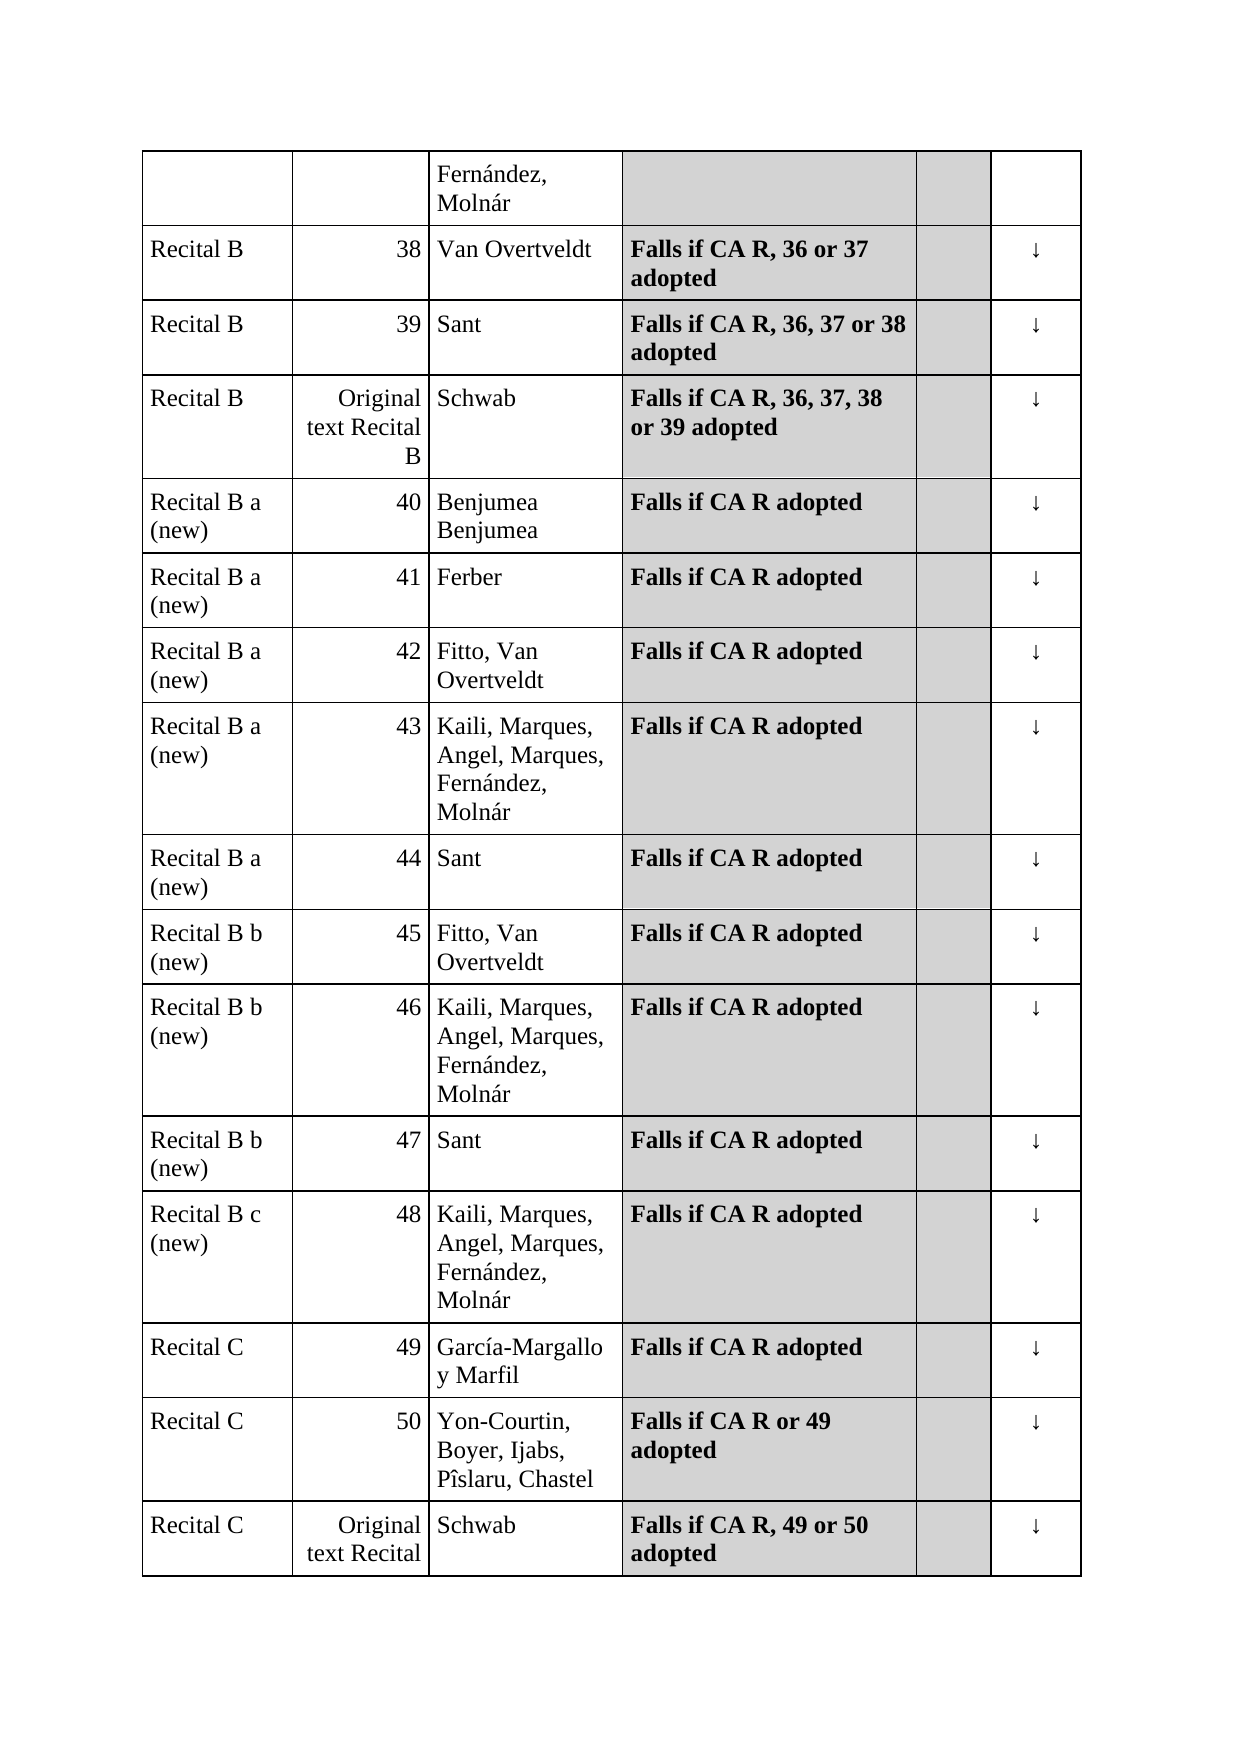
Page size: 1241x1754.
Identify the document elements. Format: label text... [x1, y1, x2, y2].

table_cell Recital B b (new) [143, 910, 292, 983]
table_cell Recital B b (new) [143, 985, 292, 1115]
table_cell [917, 479, 990, 552]
table_cell Sant [430, 835, 622, 908]
table_cell Falls if CA R, 36, 37, 38 or 39 adopted [623, 376, 916, 477]
table_cell Yon-Courtin, Boyer, Ijabs, Pîslaru, Chastel [430, 1398, 622, 1500]
table_cell Recital B [143, 301, 292, 374]
table_cell 44 [293, 835, 428, 908]
table_cell ↓ [992, 1502, 1080, 1575]
table_cell Recital C [143, 1398, 292, 1500]
table_cell ↓ [992, 479, 1080, 552]
table_cell Recital B a (new) [143, 835, 292, 908]
table_cell [143, 152, 292, 225]
table_cell ↓ [992, 910, 1080, 983]
table_cell [992, 152, 1080, 225]
table_cell ↓ [992, 1192, 1080, 1322]
table_cell Falls if CA R adopted [623, 479, 916, 552]
table_cell Kaili, Marques, Angel, Marques, Fernández, Molnár [430, 1192, 622, 1322]
table_cell 39 [293, 301, 428, 374]
table_cell Sant [430, 301, 622, 374]
table_cell Falls if CA R, 49 or 50 adopted [623, 1502, 916, 1575]
table_cell 41 [293, 554, 428, 627]
table_cell [917, 376, 990, 477]
table_cell Fitto, Van Overtveldt [430, 628, 622, 702]
table_cell [917, 910, 990, 983]
table_cell [917, 985, 990, 1115]
table_cell Fitto, Van Overtveldt [430, 910, 622, 983]
table_cell Falls if CA R adopted [623, 1192, 916, 1322]
table_cell Recital B a (new) [143, 554, 292, 627]
table_cell Recital B a (new) [143, 703, 292, 834]
table_cell [917, 1398, 990, 1500]
table_cell [623, 152, 916, 225]
table_cell Recital B [143, 226, 292, 299]
table_cell ↓ [992, 376, 1080, 477]
table_cell ↓ [992, 301, 1080, 374]
table_cell 42 [293, 628, 428, 702]
table_cell [917, 301, 990, 374]
table_cell Recital B b (new) [143, 1117, 292, 1190]
table_cell Sant [430, 1117, 622, 1190]
table_cell Recital B c (new) [143, 1192, 292, 1322]
table_cell Falls if CA R or 49 adopted [623, 1398, 916, 1500]
table_cell Falls if CA R adopted [623, 628, 916, 702]
table_cell [917, 554, 990, 627]
table_cell Falls if CA R, 36 or 37 adopted [623, 226, 916, 299]
table_cell Falls if CA R adopted [623, 1324, 916, 1397]
table_cell ↓ [992, 226, 1080, 299]
table_cell 48 [293, 1192, 428, 1322]
table_cell ↓ [992, 985, 1080, 1115]
table_cell 40 [293, 479, 428, 552]
table_cell [917, 1502, 990, 1575]
table_cell Recital B [143, 376, 292, 477]
table_cell [917, 226, 990, 299]
table_cell Falls if CA R adopted [623, 1117, 916, 1190]
table_cell Kaili, Marques, Angel, Marques, Fernández, Molnár [430, 985, 622, 1115]
table_cell Recital B a (new) [143, 479, 292, 552]
table_cell [917, 1117, 990, 1190]
table_cell Van Overtveldt [430, 226, 622, 299]
table_cell [917, 628, 990, 702]
table_cell 50 [293, 1398, 428, 1500]
table_cell 49 [293, 1324, 428, 1397]
table_cell Schwab [430, 1502, 622, 1575]
table_cell Kaili, Marques, Angel, Marques, Fernández, Molnár [430, 703, 622, 834]
table_cell [917, 1324, 990, 1397]
table_cell 38 [293, 226, 428, 299]
table_cell 46 [293, 985, 428, 1115]
table_cell ↓ [992, 628, 1080, 702]
table_cell Ferber [430, 554, 622, 627]
table_cell [917, 703, 990, 834]
table_cell Falls if CA R adopted [623, 703, 916, 834]
table_cell 47 [293, 1117, 428, 1190]
table_cell Falls if CA R, 36, 37 or 38 adopted [623, 301, 916, 374]
table_cell [917, 835, 990, 908]
table_cell Recital B a (new) [143, 628, 292, 702]
table_cell [917, 1192, 990, 1322]
table_cell Falls if CA R adopted [623, 554, 916, 627]
table_cell Schwab [430, 376, 622, 477]
table_cell García-Margallo y Marfil [430, 1324, 622, 1397]
table_cell Fernández, Molnár [430, 152, 622, 225]
table_cell ↓ [992, 835, 1080, 908]
table_cell Benjumea Benjumea [430, 479, 622, 552]
table_cell Original text Recital B [293, 376, 428, 477]
table_cell Original text Recital [293, 1502, 428, 1575]
table_cell [917, 152, 990, 225]
table_cell Falls if CA R adopted [623, 835, 916, 908]
table_cell ↓ [992, 1324, 1080, 1397]
table_cell [293, 152, 428, 225]
table_cell ↓ [992, 1398, 1080, 1500]
table_cell ↓ [992, 1117, 1080, 1190]
table_cell 45 [293, 910, 428, 983]
table_cell Falls if CA R adopted [623, 910, 916, 983]
table_cell Recital C [143, 1324, 292, 1397]
table_cell ↓ [992, 554, 1080, 627]
table_cell Recital C [143, 1502, 292, 1575]
table_cell 43 [293, 703, 428, 834]
table_cell ↓ [992, 703, 1080, 834]
table_cell Falls if CA R adopted [623, 985, 916, 1115]
